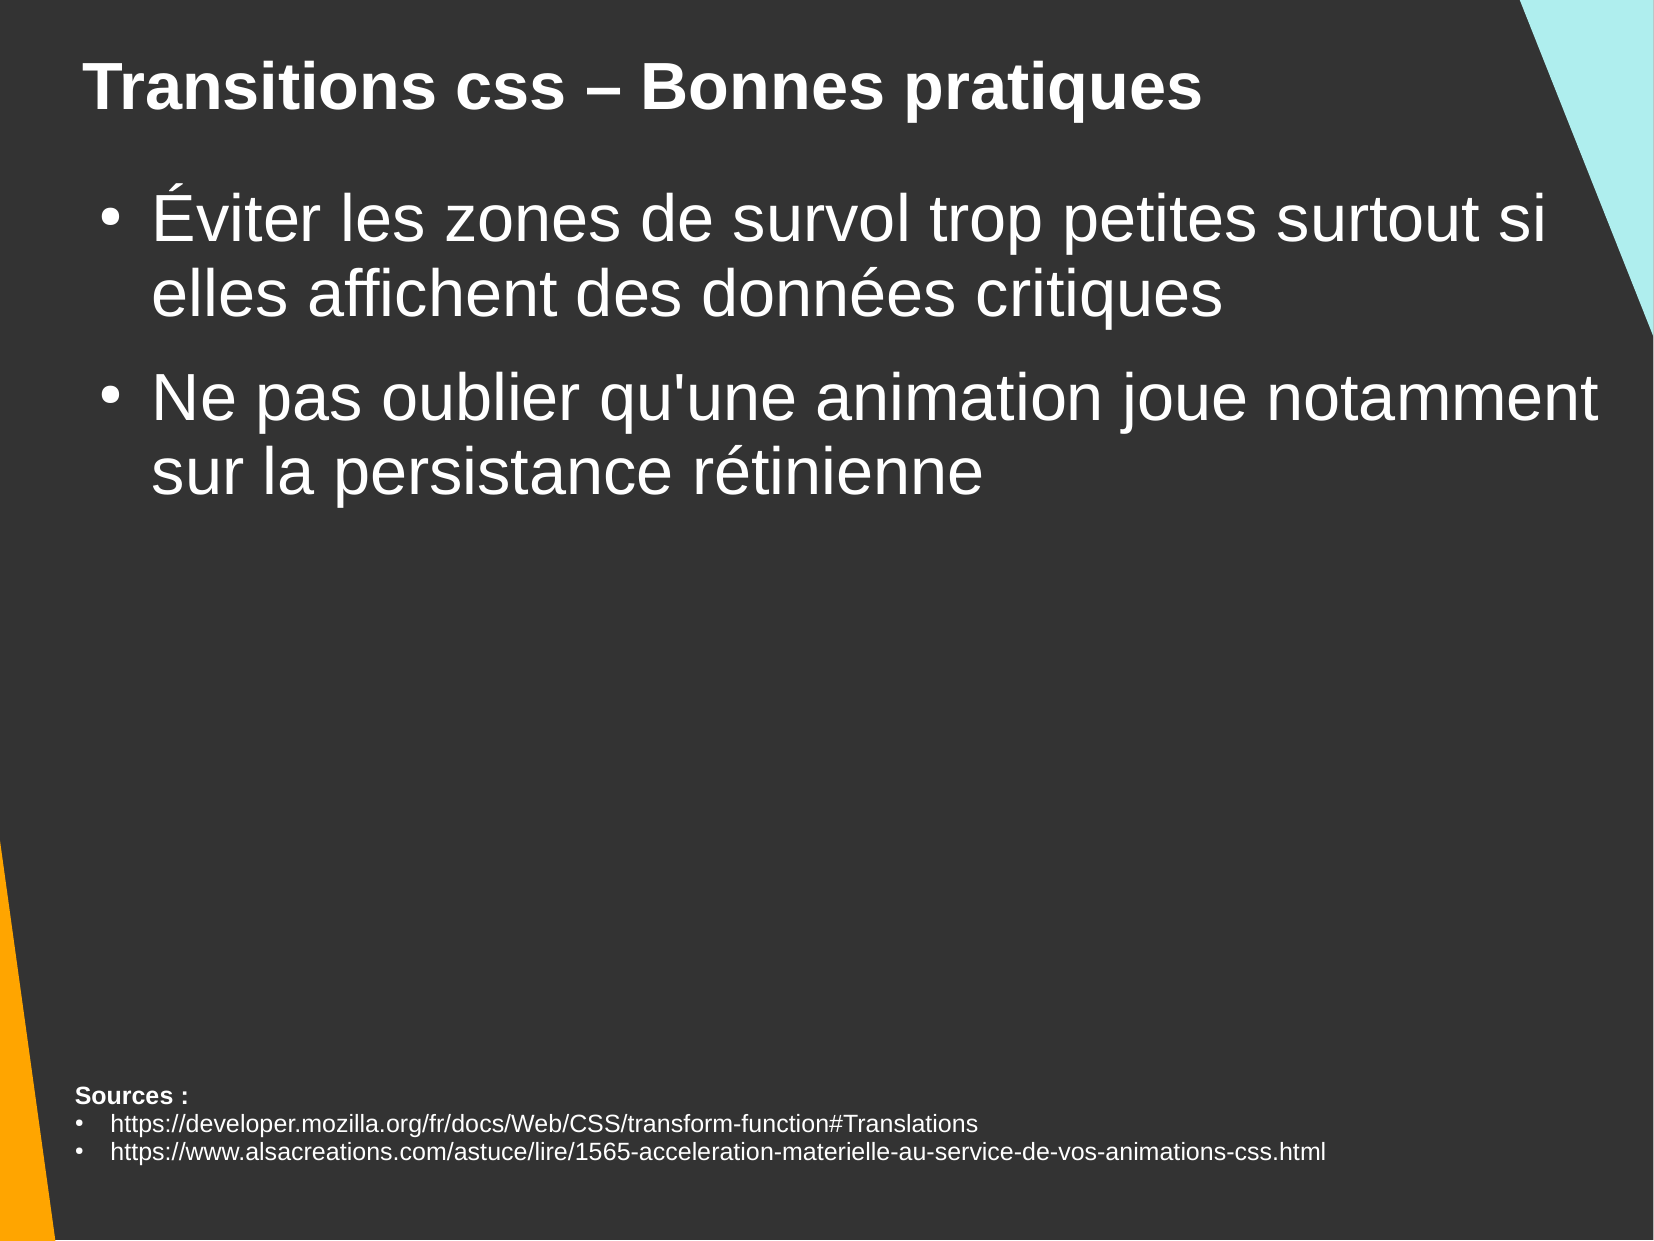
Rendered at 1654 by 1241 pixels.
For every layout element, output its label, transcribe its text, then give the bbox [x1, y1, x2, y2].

text_box [1519, 0, 1654, 339]
title Transitions css – Bonnes pratiques [82, 49, 1571, 152]
text_box [0, 840, 56, 1241]
text_box Sources : https://developer.mozilla.org/fr/docs/Web/CSS/transform-function#Translations https://www.alsacreations.com/astuce/lire/1565-acceleration-materielle-au-service-de-vos-animations-css.html [60, 1074, 1546, 1217]
list Éviter les zones de survol trop petites surtout si elles affichent des données critiques Ne pas oublier qu'une animation joue notamment sur la persistance rétinienne [80, 180, 1630, 1028]
